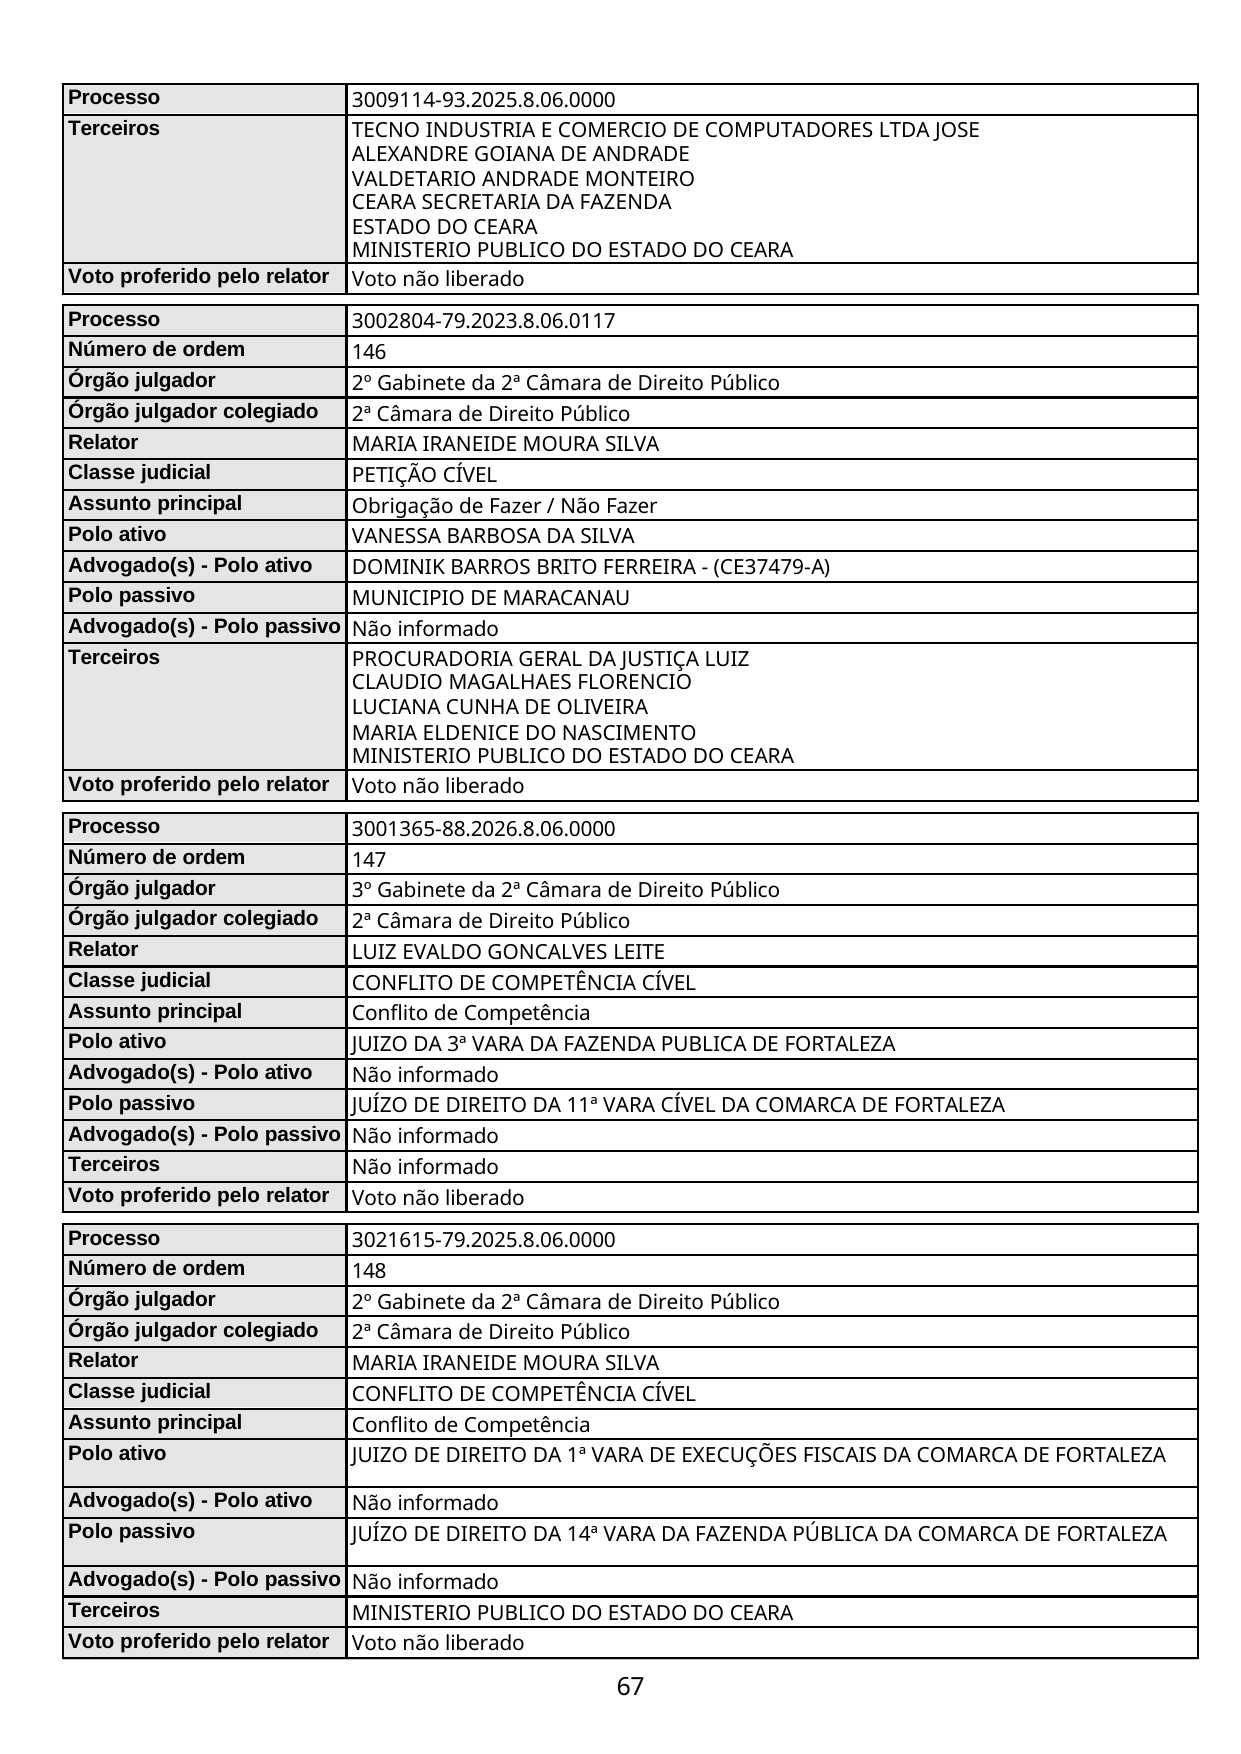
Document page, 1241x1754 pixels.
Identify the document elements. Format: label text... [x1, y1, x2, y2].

table_cell Assunto principal [64, 1410, 345, 1438]
table_cell MINISTERIO PUBLICO DO ESTADO DO CEARA [348, 1598, 1197, 1626]
table_cell Polo ativo [64, 521, 345, 550]
table_cell Não informado [348, 1567, 1197, 1595]
table_cell Voto proferido pelo relator [64, 264, 345, 292]
table_header Processo [64, 1225, 345, 1254]
table_cell 146 [348, 337, 1197, 366]
table_cell MARIA IRANEIDE MOURA SILVA [348, 429, 1197, 458]
table_cell DOMINIK BARROS BRITO FERREIRA - (CE37479-A) [348, 552, 1197, 581]
table_cell Órgão julgador [64, 875, 345, 904]
table_cell CONFLITO DE COMPETÊNCIA CÍVEL [348, 968, 1197, 996]
table_cell Classe judicial [64, 968, 345, 996]
table_header 3021615-79.2025.8.06.0000 [348, 1225, 1197, 1254]
table_cell Não informado [348, 1152, 1197, 1181]
table_cell PROCURADORIA GERAL DA JUSTIÇA LUIZ CLAUDIO MAGALHAES FLORENCIO LUCIANA CUNHA DE OLIVEIRA MARIA ELDENICE DO NASCIMENTO MINISTERIO PUBLICO DO ESTADO DO CEARA [348, 644, 1197, 769]
table_cell Relator [64, 429, 345, 458]
table_cell Polo passivo [64, 583, 345, 612]
table_cell Terceiros [64, 116, 345, 262]
table_cell Terceiros [64, 644, 345, 769]
table_cell Não informado [348, 1121, 1197, 1150]
table_cell JUIZO DA 3ª VARA DA FAZENDA PUBLICA DE FORTALEZA [348, 1029, 1197, 1058]
table_cell 2º Gabinete da 2ª Câmara de Direito Público [348, 1287, 1197, 1315]
table_cell Voto proferido pelo relator [64, 771, 345, 800]
table_cell Polo ativo [64, 1440, 345, 1486]
table_cell Relator [64, 1348, 345, 1377]
table_cell Conflito de Competência [348, 998, 1197, 1027]
table_cell JUÍZO DE DIREITO DA 14ª VARA DA FAZENDA PÚBLICA DA COMARCA DE FORTALEZA [348, 1519, 1197, 1565]
table_cell Advogado(s) - Polo ativo [64, 1488, 345, 1517]
table_cell Não informado [348, 614, 1197, 642]
table_cell CONFLITO DE COMPETÊNCIA CÍVEL [348, 1379, 1197, 1407]
table_cell TECNO INDUSTRIA E COMERCIO DE COMPUTADORES LTDA JOSE ALEXANDRE GOIANA DE ANDRADE VALDETARIO ANDRADE MONTEIRO CEARA SECRETARIA DA FAZENDA ESTADO DO CEARA MINISTERIO PUBLICO DO ESTADO DO CEARA [348, 116, 1197, 262]
table_cell 148 [348, 1256, 1197, 1284]
table_header Processo [64, 814, 345, 842]
table_cell Advogado(s) - Polo ativo [64, 1060, 345, 1088]
table_cell Advogado(s) - Polo passivo [64, 614, 345, 642]
table_cell Polo ativo [64, 1029, 345, 1058]
table_cell Assunto principal [64, 998, 345, 1027]
table_cell Voto proferido pelo relator [64, 1183, 345, 1211]
table_cell 2ª Câmara de Direito Público [348, 906, 1197, 935]
table_cell Advogado(s) - Polo passivo [64, 1567, 345, 1595]
table_header 3009114-93.2025.8.06.0000 [348, 85, 1197, 113]
table_cell VANESSA BARBOSA DA SILVA [348, 521, 1197, 550]
table_cell Órgão julgador [64, 368, 345, 396]
table_cell Órgão julgador colegiado [64, 399, 345, 427]
table_header 3002804-79.2023.8.06.0117 [348, 306, 1197, 335]
table_cell Conflito de Competência [348, 1410, 1197, 1438]
table_cell Relator [64, 937, 345, 965]
table_cell Voto não liberado [348, 1183, 1197, 1211]
table_cell JUÍZO DE DIREITO DA 11ª VARA CÍVEL DA COMARCA DE FORTALEZA [348, 1090, 1197, 1119]
table_cell Obrigação de Fazer / Não Fazer [348, 491, 1197, 519]
table_cell Voto não liberado [348, 264, 1197, 292]
table_cell Advogado(s) - Polo passivo [64, 1121, 345, 1150]
table_header Processo [64, 306, 345, 335]
table_cell Voto não liberado [348, 1628, 1197, 1657]
table_cell MARIA IRANEIDE MOURA SILVA [348, 1348, 1197, 1377]
table_cell PETIÇÃO CÍVEL [348, 460, 1197, 489]
table_cell JUIZO DE DIREITO DA 1ª VARA DE EXECUÇÕES FISCAIS DA COMARCA DE FORTALEZA [348, 1440, 1197, 1486]
table_cell Não informado [348, 1488, 1197, 1517]
table_cell 2ª Câmara de Direito Público [348, 1317, 1197, 1346]
table_cell Terceiros [64, 1152, 345, 1181]
table_cell 3º Gabinete da 2ª Câmara de Direito Público [348, 875, 1197, 904]
table_cell Não informado [348, 1060, 1197, 1088]
table_cell 2º Gabinete da 2ª Câmara de Direito Público [348, 368, 1197, 396]
table_cell Número de ordem [64, 1256, 345, 1284]
table_cell Classe judicial [64, 1379, 345, 1407]
table_cell Classe judicial [64, 460, 345, 489]
table_cell Assunto principal [64, 491, 345, 519]
table_cell 147 [348, 845, 1197, 873]
table_cell Órgão julgador colegiado [64, 906, 345, 935]
table_cell Polo passivo [64, 1090, 345, 1119]
table_cell Polo passivo [64, 1519, 345, 1565]
table_header Processo [64, 85, 345, 113]
table_cell 2ª Câmara de Direito Público [348, 399, 1197, 427]
table_header 3001365-88.2026.8.06.0000 [348, 814, 1197, 842]
table_cell MUNICIPIO DE MARACANAU [348, 583, 1197, 612]
table_cell Advogado(s) - Polo ativo [64, 552, 345, 581]
table_cell Órgão julgador [64, 1287, 345, 1315]
table_cell Órgão julgador colegiado [64, 1317, 345, 1346]
table_cell LUIZ EVALDO GONCALVES LEITE [348, 937, 1197, 965]
table_cell Voto proferido pelo relator [64, 1628, 345, 1657]
table_cell Número de ordem [64, 337, 345, 366]
table_cell Voto não liberado [348, 771, 1197, 800]
table_cell Terceiros [64, 1598, 345, 1626]
table_cell Número de ordem [64, 845, 345, 873]
